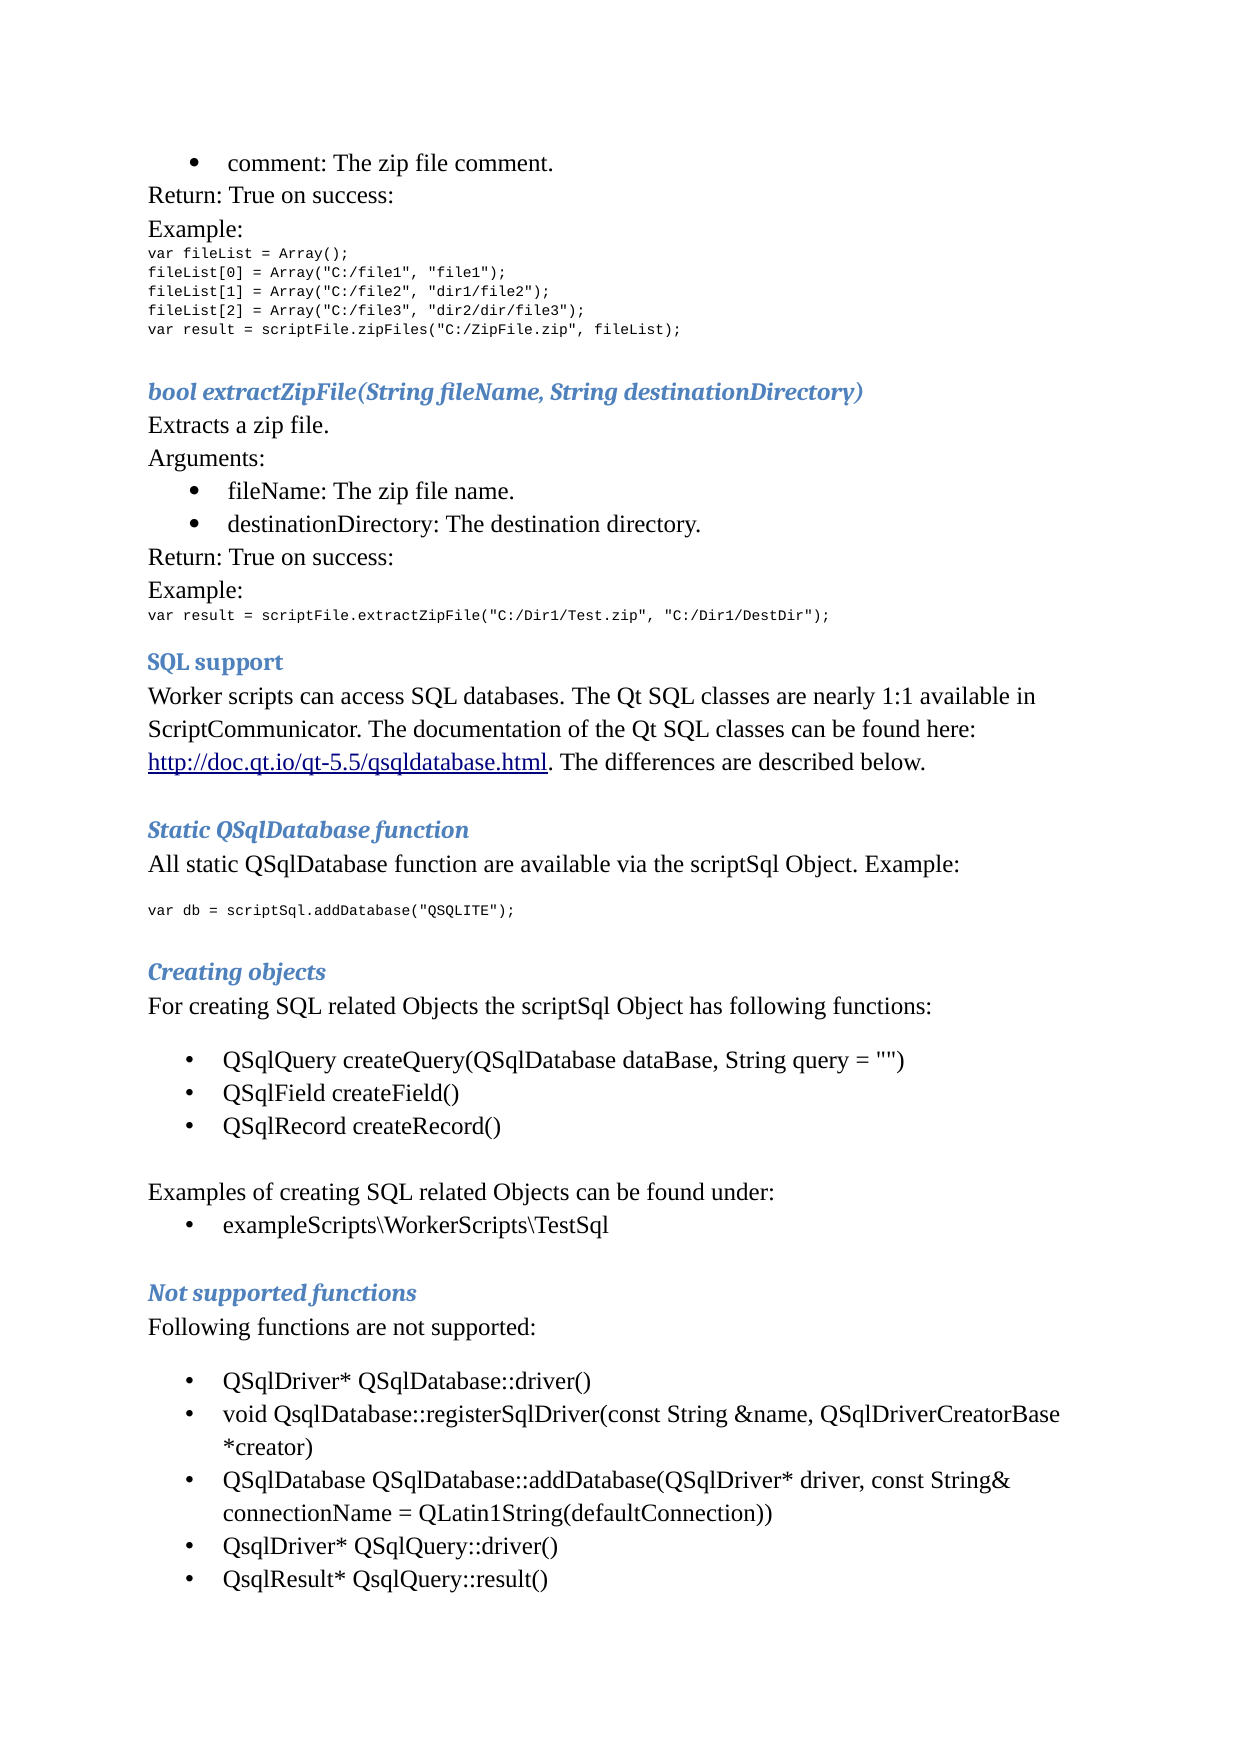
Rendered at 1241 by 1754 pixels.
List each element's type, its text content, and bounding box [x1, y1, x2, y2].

text var db = scriptSql.addDatabase("QSQLITE"); [148, 903, 1093, 920]
text Arguments: [148, 443, 1093, 472]
list QsqlResult* QsqlQuery::result() [185, 1564, 1093, 1593]
text Example: [148, 576, 1093, 604]
subtitle Creating objects [148, 958, 1093, 987]
text For creating SQL related Objects the scriptSql Object has following functions: [148, 991, 1093, 1020]
text var result = scriptFile.zipFiles("C:/ZipFile.zip", fileList); [148, 322, 1093, 339]
list void QsqlDatabase::registerSqlDriver(const String &name, QSqlDriverCreatorBase *creator) [185, 1399, 1093, 1461]
list QsqlDriver* QSqlQuery::driver() [185, 1531, 1093, 1560]
list QSqlField createField() [185, 1078, 1093, 1107]
text Example: [148, 214, 1093, 242]
text All static QSqlDatabase function are available via the scriptSql Object. Example: [148, 849, 1093, 878]
text Following functions are not supported: [148, 1312, 1093, 1341]
text fileList[0] = Array("C:/file1", "file1"); [148, 266, 1093, 282]
text Worker scripts can access SQL databases. The Qt SQL classes are nearly 1:1 available in ScriptCommunicator. The documentation of the Qt SQL classes can be found here: http://doc.qt.io/qt-5.5/qsqldatabase.html. The differences are described below. [148, 681, 1093, 776]
list QSqlDatabase QSqlDatabase::addDatabase(QSqlDriver* driver, const String& connectionName = QLatin1String(defaultConnection)) [185, 1465, 1093, 1527]
subtitle Static QSqlDatabase function [148, 816, 1093, 845]
text Extracts a zip file. [148, 410, 1093, 439]
list comment: The zip file comment. [190, 148, 1093, 176]
list QSqlDriver* QSqlDatabase::driver() [185, 1366, 1093, 1395]
text var result = scriptFile.extractZipFile("C:/Dir1/Test.zip", "C:/Dir1/DestDir"); [148, 608, 1093, 625]
text Return: True on success: [148, 181, 1093, 209]
text var fileList = Array(); [148, 247, 1093, 263]
list exampleScripts\WorkerScripts\TestSql [185, 1210, 1093, 1239]
list destinationDirectory: The destination directory. [190, 509, 1093, 538]
subtitle SQL support [148, 648, 1093, 677]
list fileName: The zip file name. [190, 476, 1093, 505]
text fileList[1] = Array("C:/file2", "dir1/file2"); [148, 284, 1093, 301]
list QSqlRecord createRecord() [185, 1111, 1093, 1140]
text Return: True on success: [148, 542, 1093, 571]
subtitle Not supported functions [148, 1279, 1093, 1308]
list QSqlQuery createQuery(QSqlDatabase dataBase, String query = "") [185, 1045, 1093, 1074]
text fileList[2] = Array("C:/file3", "dir2/dir/file3"); [148, 303, 1093, 320]
text Examples of creating SQL related Objects can be found under: [148, 1177, 1093, 1206]
subtitle bool extractZipFile(String fileName, String destinationDirectory) [148, 377, 1093, 406]
